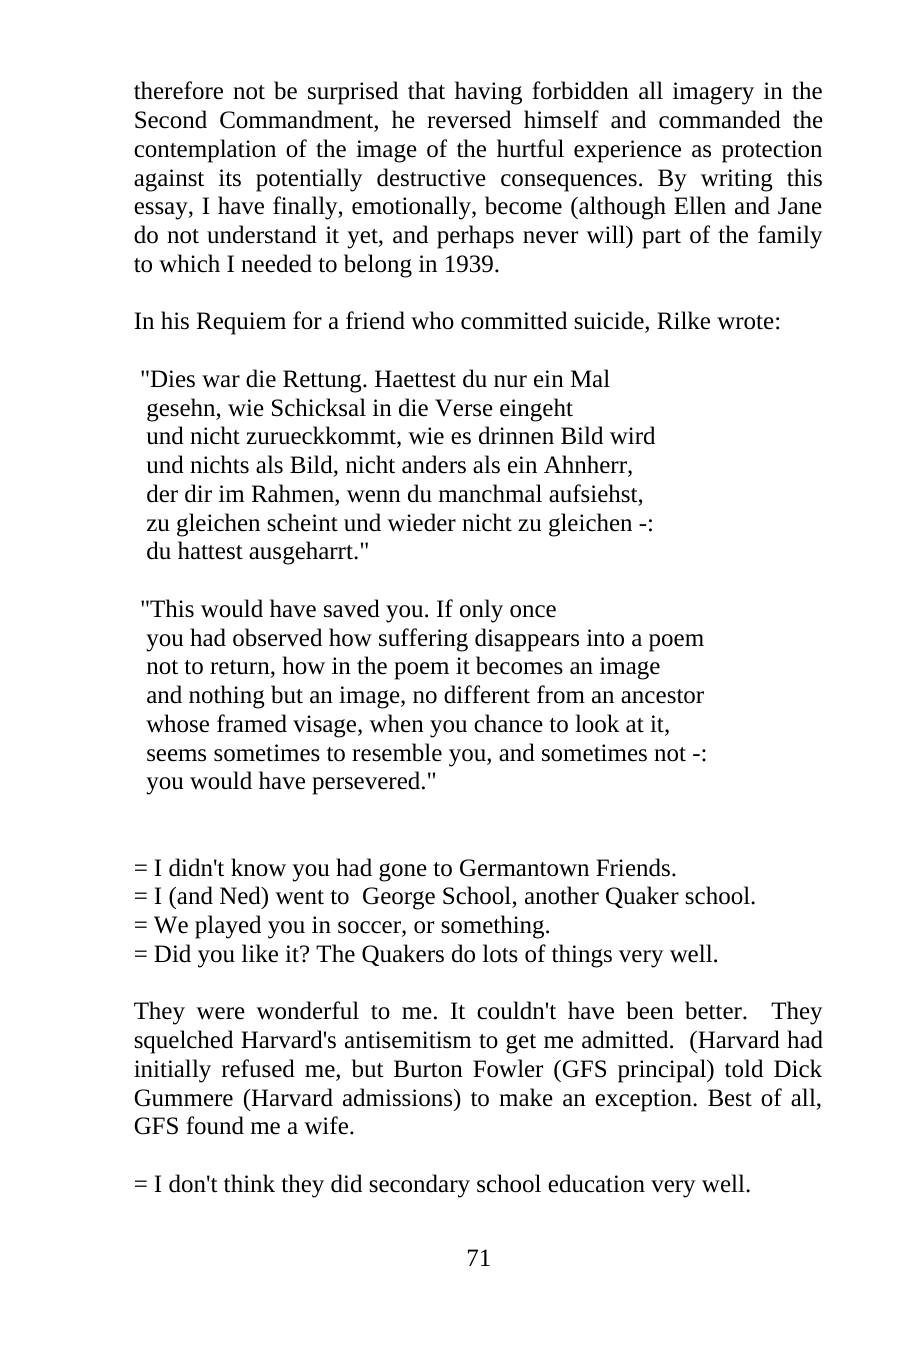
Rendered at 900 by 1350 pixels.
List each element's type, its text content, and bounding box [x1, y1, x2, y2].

text seems sometimes to resemble you, and sometimes not -: [133, 738, 823, 766]
text du hattest ausgeharrt." [133, 536, 823, 565]
text not to return, how in the poem it becomes an image [133, 651, 823, 680]
text gesehn, wie Schicksal in die Verse eingeht [133, 393, 823, 421]
text whose framed visage, when you chance to look at it, [133, 709, 823, 738]
text = I didn't know you had gone to Germantown Friends. [133, 853, 823, 881]
text = We played you in soccer, or something. [133, 910, 823, 939]
text zu gleichen scheint und wieder nicht zu gleichen -: [133, 508, 823, 536]
text "Dies war die Rettung. Haettest du nur ein Mal [133, 364, 823, 393]
text and nothing but an image, no different from an ancestor [133, 680, 823, 709]
text "This would have saved you. If only once [133, 594, 823, 623]
text In his Requiem for a friend who committed suicide, Rilke wrote: [133, 306, 823, 335]
text They were wonderful to me. It couldn't have been better. They squelched Harvard's antisemitism to get me admitted. (Harvard had initially refused me, but Burton Fowler (GFS principal) told Dick Gummere (Harvard admissions) to make an exception. Best of all, GFS found me a wife. [133, 996, 823, 1140]
text und nicht zurueckkommt, wie es drinnen Bild wird [133, 421, 823, 450]
text = I (and Ned) went to George School, another Quaker school. [133, 881, 823, 910]
text und nichts als Bild, nicht anders als ein Ahnherr, [133, 450, 823, 479]
text = Did you like it? The Quakers do lots of things very well. [133, 939, 823, 968]
text therefore not be surprised that having forbidden all imagery in the Second Commandment, he reversed himself and commanded the contemplation of the image of the hurtful experience as protection against its potentially destructive consequences. By writing this essay, I have finally, emotionally, become (although Ellen and Jane do not understand it yet, and perhaps never will) part of the family to which I needed to belong in 1939. [133, 76, 823, 278]
text you had observed how suffering disappears into a poem [133, 623, 823, 651]
text you would have persevered." [133, 766, 823, 795]
text der dir im Rahmen, wenn du manchmal aufsiehst, [133, 479, 823, 508]
text = I don't think they did secondary school education very well. [133, 1169, 823, 1198]
